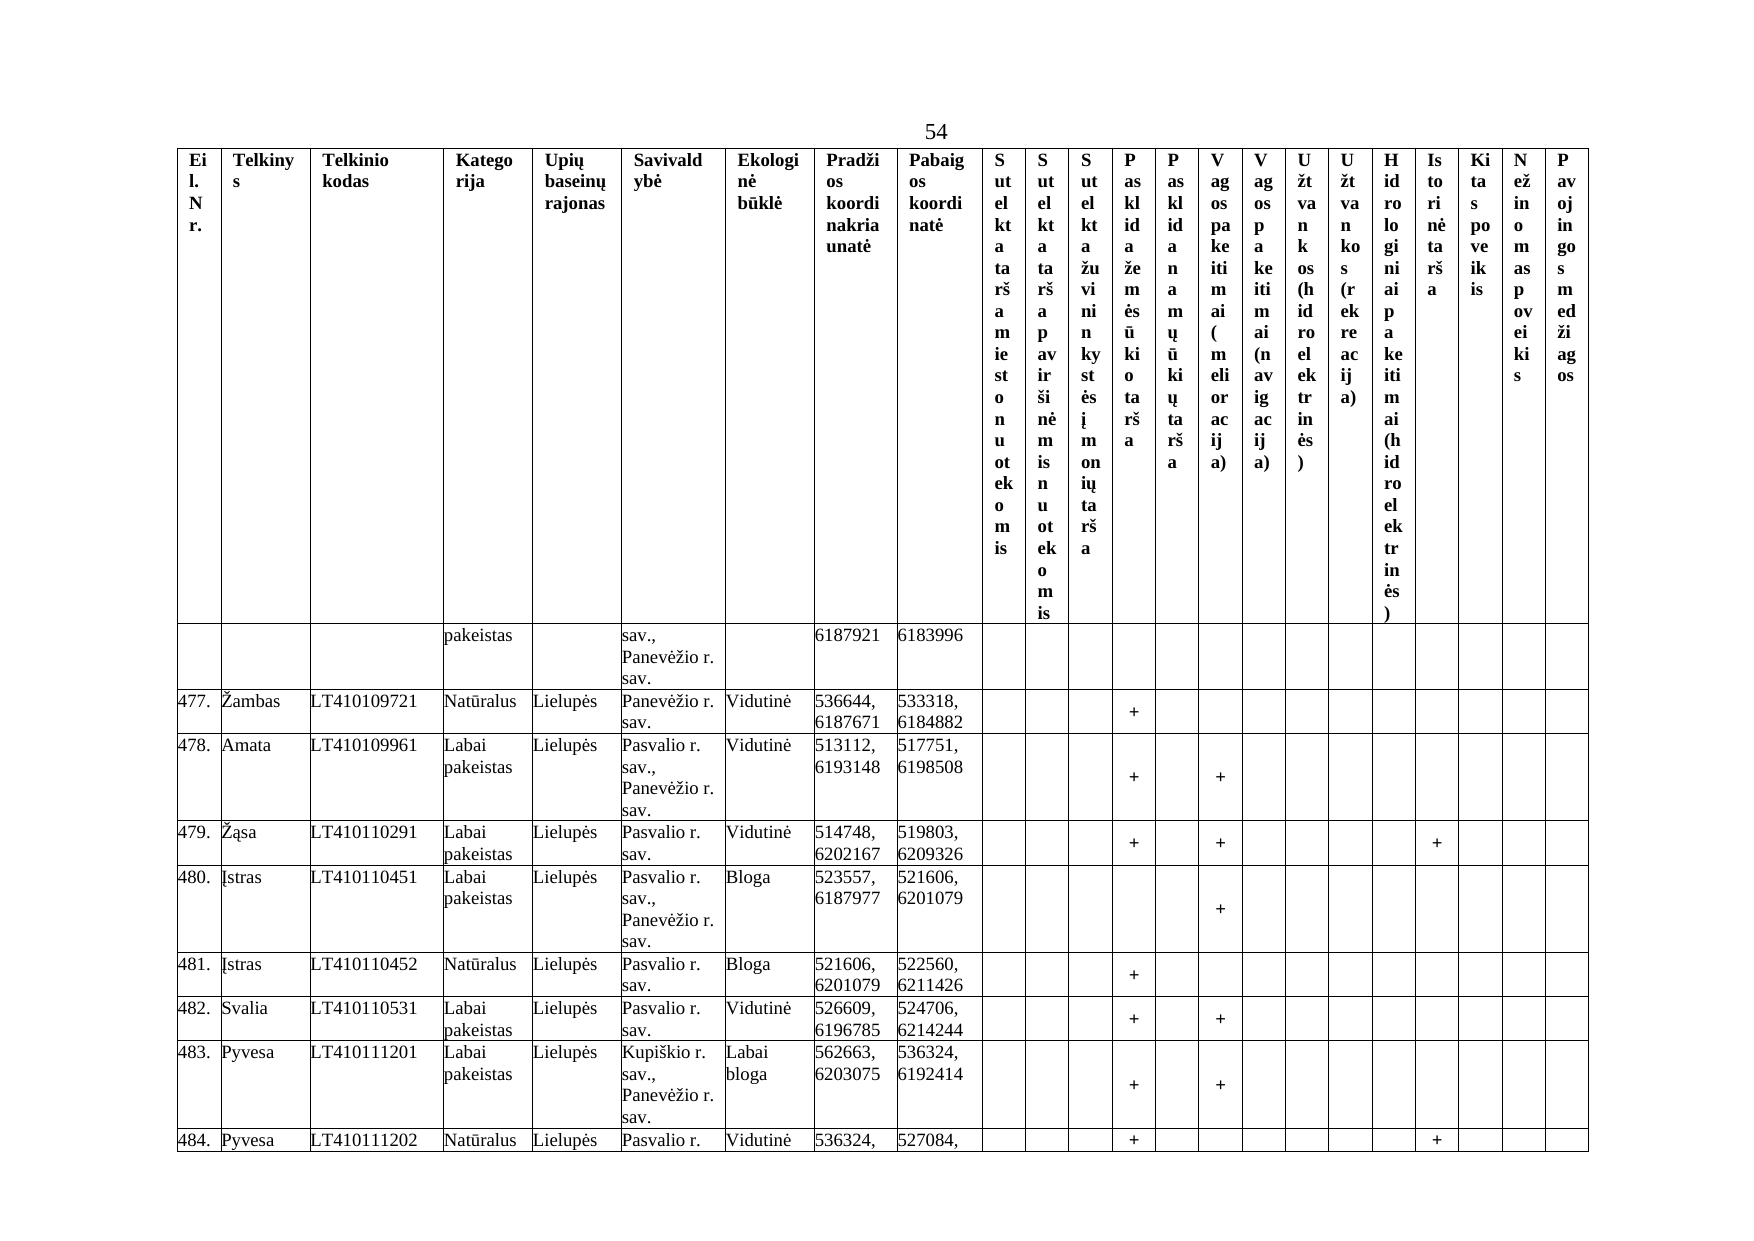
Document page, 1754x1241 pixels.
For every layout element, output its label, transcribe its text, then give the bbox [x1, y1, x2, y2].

table_header Pradžios koordinakriaunatė [815, 149, 897, 623]
table_cell Lielupės [533, 953, 621, 996]
table_cell LT410110291 [311, 821, 443, 864]
table_cell Vidutinė [726, 690, 814, 733]
table_cell [1156, 821, 1198, 864]
table_cell Amata [222, 734, 310, 820]
table_cell [1286, 624, 1328, 689]
table_cell pakeistas [444, 624, 532, 689]
table_header Užtvankos (hidroelektrinės) [1286, 149, 1328, 623]
table_cell Labai pakeistas [444, 997, 532, 1040]
table_cell Natūralus [444, 1129, 532, 1151]
table_cell 521606, 6201079 [898, 866, 982, 952]
table_cell [1416, 997, 1458, 1040]
table_cell Bloga [726, 866, 814, 952]
table_cell [1546, 734, 1588, 820]
table_cell Vidutinė [726, 821, 814, 864]
table_cell [1243, 997, 1285, 1040]
table_cell Svalia [222, 997, 310, 1040]
table_cell + [1199, 997, 1242, 1040]
table_cell [1329, 866, 1372, 952]
table_cell [1156, 1129, 1198, 1151]
table_header Sutelkta žuvininkystės įmonių tarša [1069, 149, 1112, 623]
table_cell 536644, 6187671 [815, 690, 897, 733]
table_cell [1243, 821, 1285, 864]
table_cell [1459, 1041, 1502, 1127]
table_cell [1329, 997, 1372, 1040]
table_cell [1329, 821, 1372, 864]
table_cell [1243, 866, 1285, 952]
table_cell 524706, 6214244 [898, 997, 982, 1040]
table_cell [983, 690, 1025, 733]
table_cell 6183996 [898, 624, 982, 689]
table_cell [1503, 1129, 1545, 1151]
table_cell Pasvalio r. sav., Panevėžio r. sav. [622, 734, 725, 820]
table_cell 480. [178, 866, 221, 952]
table_header Eil. Nr. [178, 149, 221, 623]
table_cell LT410110451 [311, 866, 443, 952]
table_cell [1373, 690, 1415, 733]
table_cell [983, 734, 1025, 820]
table_cell + [1113, 821, 1155, 864]
table_cell [1069, 821, 1112, 864]
table_cell [1243, 1041, 1285, 1127]
table_header Telkinys [222, 149, 310, 623]
table_cell 478. [178, 734, 221, 820]
table_cell [1329, 734, 1372, 820]
table_cell [1156, 997, 1198, 1040]
table_cell [1459, 734, 1502, 820]
table_cell Lielupės [533, 1041, 621, 1127]
table_cell [1329, 1041, 1372, 1127]
table_cell Lielupės [533, 997, 621, 1040]
table_cell Natūralus [444, 953, 532, 996]
table_cell [1329, 690, 1372, 733]
table_cell [1199, 953, 1242, 996]
table_cell [311, 624, 443, 689]
table_header Pabaigos koordinatė [898, 149, 982, 623]
table_cell [1546, 624, 1588, 689]
table_cell Panevėžio r. sav. [622, 690, 725, 733]
table_cell [1156, 866, 1198, 952]
table_cell Labai pakeistas [444, 866, 532, 952]
table_cell [1069, 690, 1112, 733]
table_cell [1373, 734, 1415, 820]
table_cell [1069, 734, 1112, 820]
table_cell [1113, 866, 1155, 952]
table_cell Bloga [726, 953, 814, 996]
table_cell [533, 624, 621, 689]
table_header Telkinio kodas [311, 149, 443, 623]
table_cell Lielupės [533, 734, 621, 820]
table_cell Labai pakeistas [444, 734, 532, 820]
table_cell + [1113, 997, 1155, 1040]
table_cell [1286, 690, 1328, 733]
table_cell 526609, 6196785 [815, 997, 897, 1040]
table_cell [1286, 821, 1328, 864]
table_header Vagos pakeitimai (navigacija) [1243, 149, 1285, 623]
table_cell [1026, 1129, 1068, 1151]
table_header Savivaldybė [622, 149, 725, 623]
table_cell [1156, 734, 1198, 820]
table_cell 536324, [815, 1129, 897, 1151]
table_cell [1026, 997, 1068, 1040]
table_cell 513112, 6193148 [815, 734, 897, 820]
table_cell [983, 1129, 1025, 1151]
table_cell [1373, 624, 1415, 689]
table_cell [1459, 690, 1502, 733]
table_cell Pyvesa [222, 1041, 310, 1127]
table_cell [1069, 953, 1112, 996]
table_cell [1459, 1129, 1502, 1151]
table_cell LT410109961 [311, 734, 443, 820]
table_cell [1459, 866, 1502, 952]
table_cell Vidutinė [726, 997, 814, 1040]
table_cell + [1113, 1129, 1155, 1151]
table_cell [1069, 1041, 1112, 1127]
table_header Istorinė tarša [1416, 149, 1458, 623]
table_cell [1459, 997, 1502, 1040]
table_cell [1546, 821, 1588, 864]
table_cell [1286, 1129, 1328, 1151]
table_cell 533318, 6184882 [898, 690, 982, 733]
table_cell [1286, 997, 1328, 1040]
table_cell Pasvalio r. sav., Panevėžio r. sav. [622, 866, 725, 952]
table_cell [1243, 953, 1285, 996]
table_cell [1243, 690, 1285, 733]
table_cell 522560, 6211426 [898, 953, 982, 996]
table_cell Kupiškio r. sav., Panevėžio r. sav. [622, 1041, 725, 1127]
table_cell [1459, 821, 1502, 864]
table_cell Pasvalio r. sav. [622, 997, 725, 1040]
table_cell [1243, 1129, 1285, 1151]
table_cell [1243, 734, 1285, 820]
table_cell [1373, 821, 1415, 864]
table_cell Vidutinė [726, 1129, 814, 1151]
table_cell [1329, 1129, 1372, 1151]
table_cell [983, 953, 1025, 996]
table_cell Labai bloga [726, 1041, 814, 1127]
table_cell [1156, 624, 1198, 689]
table_cell [1199, 624, 1242, 689]
table_cell [983, 997, 1025, 1040]
table_header Kitas poveikis [1459, 149, 1502, 623]
table_cell [1243, 624, 1285, 689]
table_cell [1416, 953, 1458, 996]
table_cell LT410110531 [311, 997, 443, 1040]
table_cell [726, 624, 814, 689]
table_cell [983, 866, 1025, 952]
table_cell [1459, 953, 1502, 996]
table_cell [1199, 690, 1242, 733]
table_cell + [1199, 866, 1242, 952]
table_cell [1026, 953, 1068, 996]
table_cell + [1113, 690, 1155, 733]
table_cell + [1113, 953, 1155, 996]
table_cell [1373, 953, 1415, 996]
table_cell 521606, 6201079 [815, 953, 897, 996]
table_cell [1503, 624, 1545, 689]
table_cell Labai pakeistas [444, 1041, 532, 1127]
table_cell [1416, 734, 1458, 820]
table_cell 527084, [898, 1129, 982, 1151]
table_cell + [1113, 1041, 1155, 1127]
table_cell 6187921 [815, 624, 897, 689]
table_cell [1503, 734, 1545, 820]
table_cell [222, 624, 310, 689]
table_cell LT410111201 [311, 1041, 443, 1127]
table_cell [1373, 1129, 1415, 1151]
table_cell Įstras [222, 866, 310, 952]
table_cell 514748, 6202167 [815, 821, 897, 864]
table_cell [1546, 866, 1588, 952]
table_cell [1503, 690, 1545, 733]
table_cell [1546, 1129, 1588, 1151]
table_cell 481. [178, 953, 221, 996]
table_header Ekologinė būklė [726, 149, 814, 623]
table_cell Natūralus [444, 690, 532, 733]
table_cell Įstras [222, 953, 310, 996]
table_cell [1069, 866, 1112, 952]
table_cell [1026, 734, 1068, 820]
table_cell [983, 624, 1025, 689]
table_cell [1069, 1129, 1112, 1151]
table_cell [1546, 997, 1588, 1040]
table_header Pasklida žemės ūkio tarša [1113, 149, 1155, 623]
table_cell [1416, 624, 1458, 689]
table_cell [1286, 866, 1328, 952]
table_cell 479. [178, 821, 221, 864]
table_cell 517751, 6198508 [898, 734, 982, 820]
table_header Užtvankos (rekreacija) [1329, 149, 1372, 623]
table_cell Pasvalio r. sav. [622, 953, 725, 996]
table_cell + [1416, 821, 1458, 864]
table_cell 536324, 6192414 [898, 1041, 982, 1127]
table_cell [1373, 866, 1415, 952]
table_cell [1156, 690, 1198, 733]
table_cell Lielupės [533, 690, 621, 733]
table_cell [1503, 821, 1545, 864]
table_cell Žambas [222, 690, 310, 733]
table_cell [1026, 821, 1068, 864]
table_header Pavojingos medžiagos [1546, 149, 1588, 623]
table_cell 523557, 6187977 [815, 866, 897, 952]
table_cell 482. [178, 997, 221, 1040]
table_header Pasklida namų ūkių tarša [1156, 149, 1198, 623]
table_cell [1459, 624, 1502, 689]
table_cell LT410109721 [311, 690, 443, 733]
table_cell Žąsa [222, 821, 310, 864]
table_cell [1156, 1041, 1198, 1127]
table_cell [1113, 624, 1155, 689]
table_cell 484. [178, 1129, 221, 1151]
table_cell + [1199, 821, 1242, 864]
table_cell [1286, 1041, 1328, 1127]
table_cell Pasvalio r. [622, 1129, 725, 1151]
table_cell [1416, 690, 1458, 733]
table_cell 483. [178, 1041, 221, 1127]
table_cell [983, 1041, 1025, 1127]
table_cell [1026, 690, 1068, 733]
table_cell 519803, 6209326 [898, 821, 982, 864]
table_cell [1329, 624, 1372, 689]
table_cell [1286, 953, 1328, 996]
table_cell 477. [178, 690, 221, 733]
table_cell [1503, 953, 1545, 996]
table_cell [1546, 690, 1588, 733]
table_cell [1329, 953, 1372, 996]
table_cell [1373, 997, 1415, 1040]
table_cell [1503, 997, 1545, 1040]
table_cell [1199, 1129, 1242, 1151]
table_header Upių baseinų rajonas [533, 149, 621, 623]
table_header Vagos pakeitimai (melioracija) [1199, 149, 1242, 623]
table_cell [1373, 1041, 1415, 1127]
table_cell [1503, 1041, 1545, 1127]
table_cell [983, 821, 1025, 864]
table_cell + [1199, 734, 1242, 820]
table_cell [1546, 1041, 1588, 1127]
table_cell + [1113, 734, 1155, 820]
table_cell Lielupės [533, 866, 621, 952]
table_cell Vidutinė [726, 734, 814, 820]
table_cell Labai pakeistas [444, 821, 532, 864]
table_cell Lielupės [533, 1129, 621, 1151]
table_cell [1416, 866, 1458, 952]
table_cell [1026, 624, 1068, 689]
table_cell [1546, 953, 1588, 996]
table_cell [1026, 866, 1068, 952]
table_header Sutelkta tarša miesto nuotekomis [983, 149, 1025, 623]
table_cell + [1199, 1041, 1242, 1127]
table_cell [1069, 997, 1112, 1040]
table_cell LT410110452 [311, 953, 443, 996]
table_header Nežinomas poveikis [1503, 149, 1545, 623]
table_cell [178, 624, 221, 689]
table_cell [1416, 1041, 1458, 1127]
table_cell Pyvesa [222, 1129, 310, 1151]
table_cell sav., Panevėžio r. sav. [622, 624, 725, 689]
table_cell Pasvalio r. sav. [622, 821, 725, 864]
table_cell [1156, 953, 1198, 996]
table_header Kategorija [444, 149, 532, 623]
table_header Hidrologiniai pakeitimai (hidroelektrinės) [1373, 149, 1415, 623]
table_cell 562663, 6203075 [815, 1041, 897, 1127]
table_cell Lielupės [533, 821, 621, 864]
table_cell [1286, 734, 1328, 820]
table_cell [1069, 624, 1112, 689]
table_cell [1503, 866, 1545, 952]
table_cell LT410111202 [311, 1129, 443, 1151]
table_cell + [1416, 1129, 1458, 1151]
table_cell [1026, 1041, 1068, 1127]
table_header Sutelkta tarša paviršinėmis nuotekomis [1026, 149, 1068, 623]
